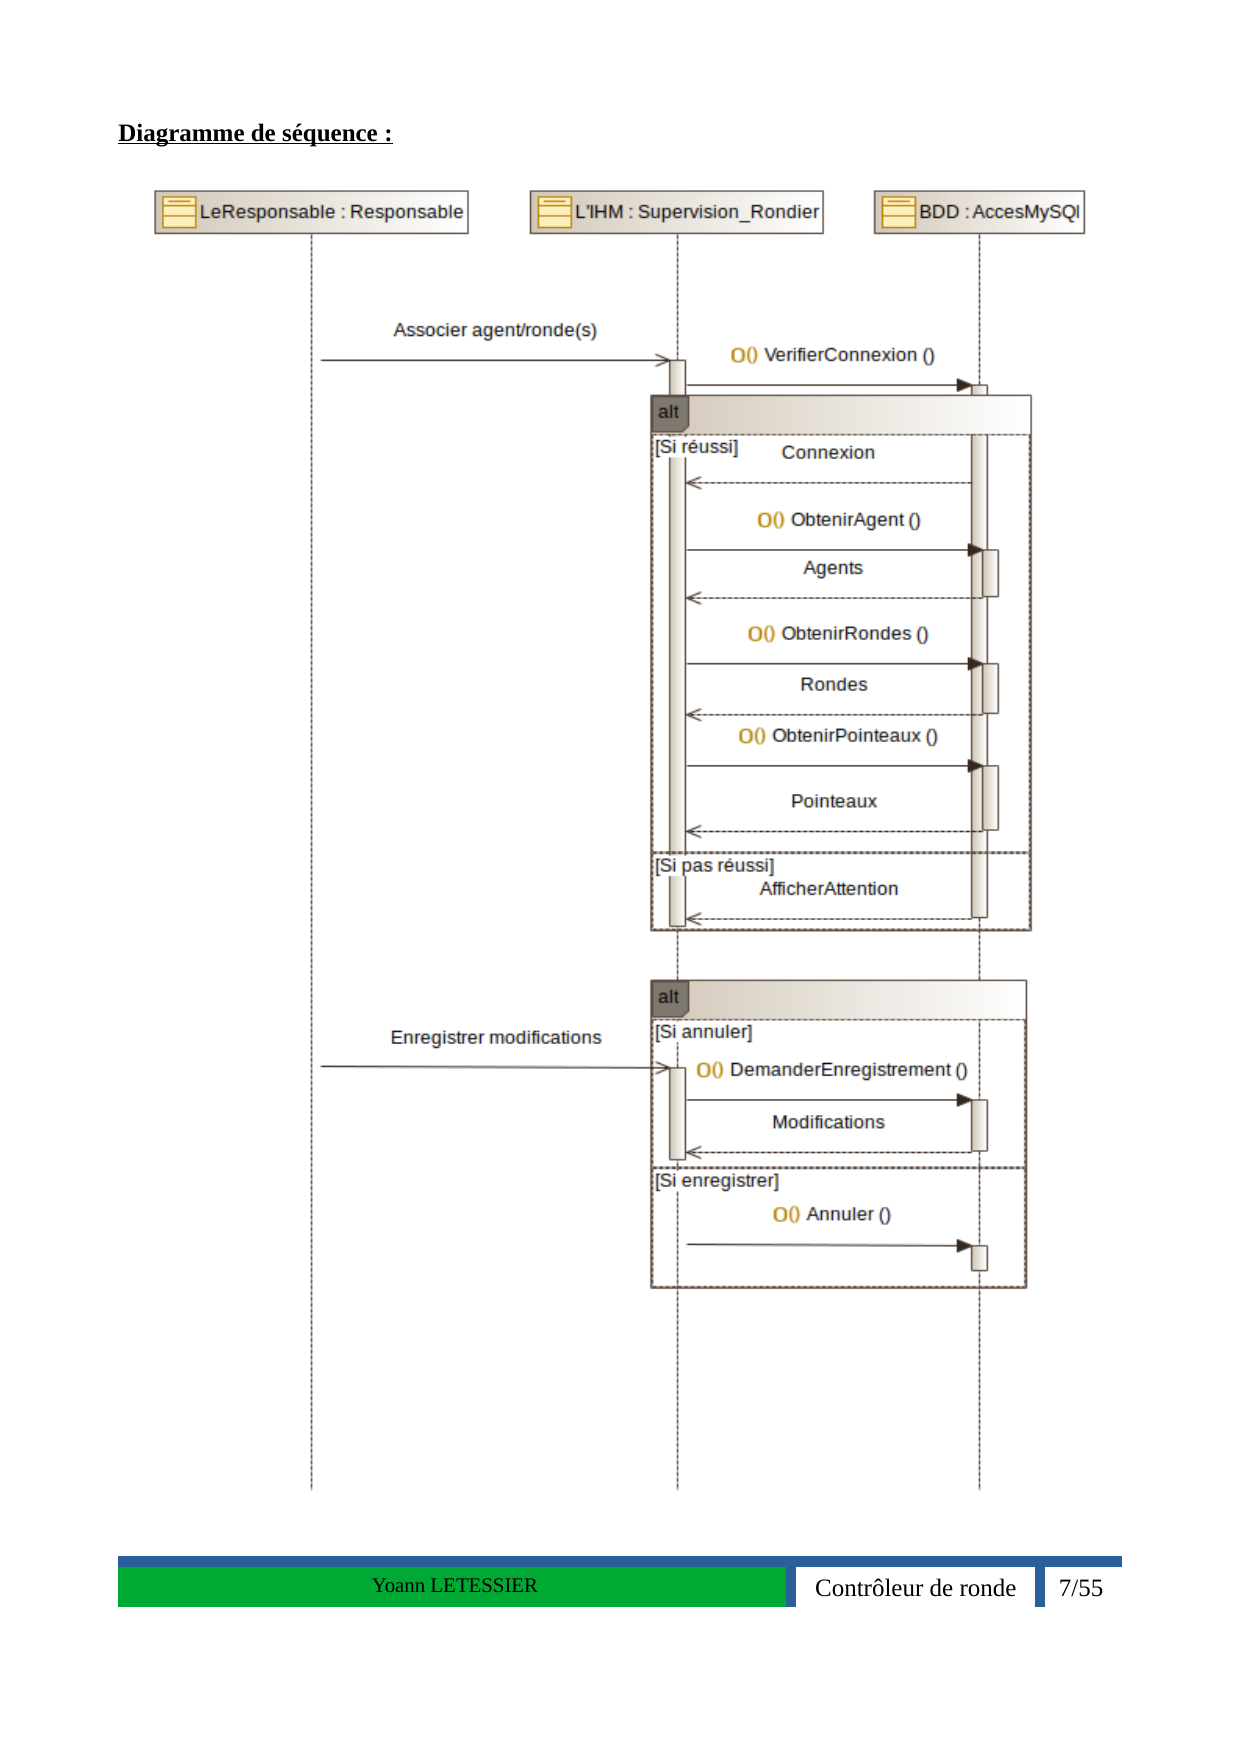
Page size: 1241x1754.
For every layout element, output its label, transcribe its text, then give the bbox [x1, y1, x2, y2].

picture [139, 176, 1101, 1505]
text Diagramme de séquence : [118, 118, 1122, 147]
